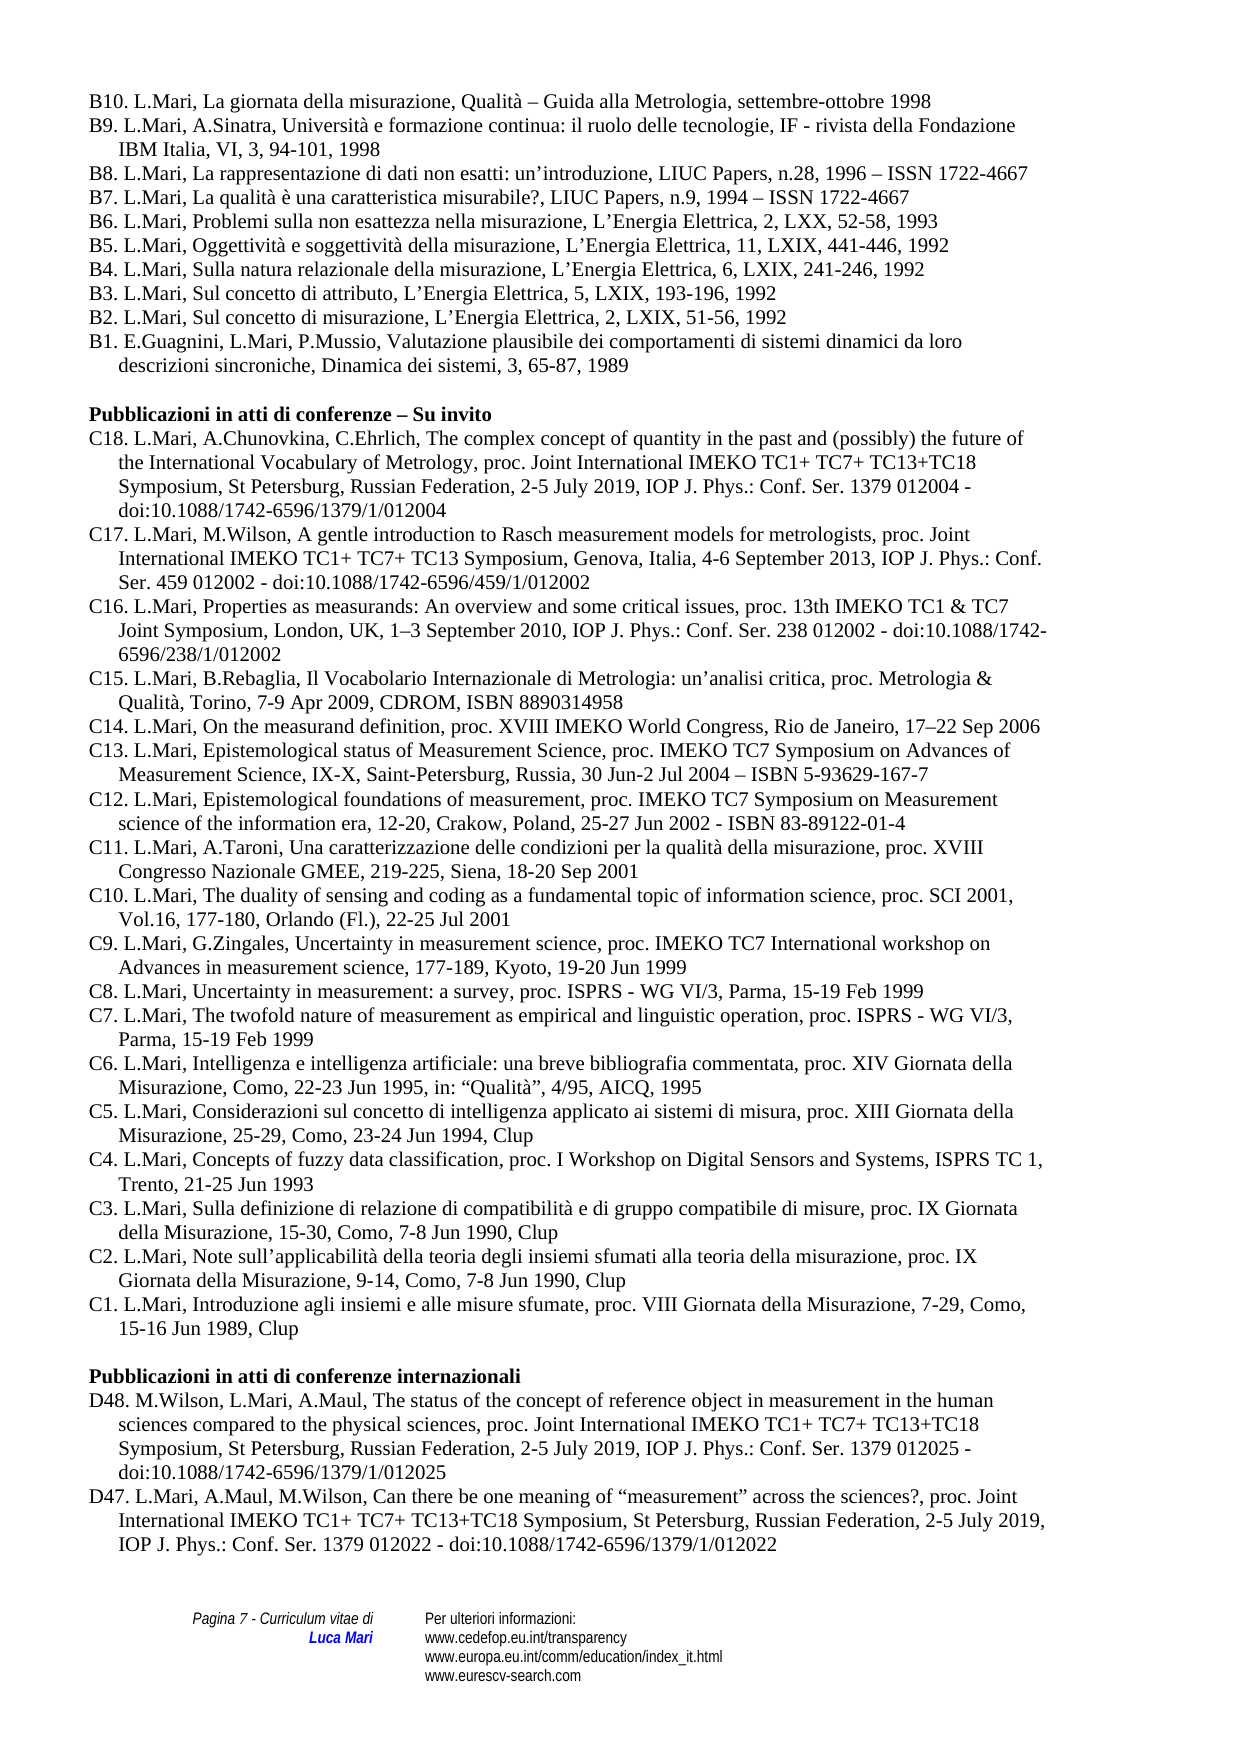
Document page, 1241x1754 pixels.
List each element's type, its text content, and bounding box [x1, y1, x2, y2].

text C12. L.Mari, Epistemological foundations of measurement, proc. IMEKO TC7 Symposium on Measurement science of the information era, 12-20, Crakow, Poland, 25-27 Jun 2002 - ISBN 83-89122-01-4 [89, 786, 1053, 834]
text C3. L.Mari, Sulla definizione di relazione di compatibilità e di gruppo compatibile di misure, proc. IX Giornata della Misurazione, 15-30, Como, 7-8 Jun 1990, Clup [89, 1196, 1053, 1244]
text C14. L.Mari, On the measurand definition, proc. XVIII IMEKO World Congress, Rio de Janeiro, 17–22 Sep 2006 [89, 714, 1053, 738]
text C7. L.Mari, The twofold nature of measurement as empirical and linguistic operation, proc. ISPRS - WG VI/3, Parma, 15-19 Feb 1999 [89, 1003, 1053, 1051]
text C16. L.Mari, Properties as measurands: An overview and some critical issues, proc. 13th IMEKO TC1 & TC7 Joint Symposium, London, UK, 1–3 September 2010, IOP J. Phys.: Conf. Ser. 238 012002 - doi:10.1088/1742-6596/238/1/012002 [89, 594, 1053, 666]
text B8. L.Mari, La rappresentazione di dati non esatti: un’introduzione, LIUC Papers, n.28, 1996 – ISSN 1722-4667 [89, 161, 1053, 185]
text B7. L.Mari, La qualità è una caratteristica misurabile?, LIUC Papers, n.9, 1994 – ISSN 1722-4667 [89, 185, 1053, 209]
text C9. L.Mari, G.Zingales, Uncertainty in measurement science, proc. IMEKO TC7 International workshop on Advances in measurement science, 177-189, Kyoto, 19-20 Jun 1999 [89, 931, 1053, 979]
text C6. L.Mari, Intelligenza e intelligenza artificiale: una breve bibliografia commentata, proc. XIV Giornata della Misurazione, Como, 22-23 Jun 1995, in: “Qualità”, 4/95, AICQ, 1995 [89, 1051, 1053, 1099]
text C17. L.Mari, M.Wilson, A gentle introduction to Rasch measurement models for metrologists, proc. Joint International IMEKO TC1+ TC7+ TC13 Symposium, Genova, Italia, 4-6 September 2013, IOP J. Phys.: Conf. Ser. 459 012002 - doi:10.1088/1742-6596/459/1/012002 [89, 522, 1053, 594]
text C5. L.Mari, Considerazioni sul concetto di intelligenza applicato ai sistemi di misura, proc. XIII Giornata della Misurazione, 25-29, Como, 23-24 Jun 1994, Clup [89, 1099, 1053, 1147]
text Pubblicazioni in atti di conferenze – Su invito [89, 401, 1053, 426]
text C10. L.Mari, The duality of sensing and coding as a fundamental topic of information science, proc. SCI 2001, Vol.16, 177-180, Orlando (Fl.), 22-25 Jul 2001 [89, 883, 1053, 931]
text B10. L.Mari, La giornata della misurazione, Qualità – Guida alla Metrologia, settembre-ottobre 1998 [89, 89, 1053, 113]
text D47. L.Mari, A.Maul, M.Wilson, Can there be one meaning of “measurement” across the sciences?, proc. Joint International IMEKO TC1+ TC7+ TC13+TC18 Symposium, St Petersburg, Russian Federation, 2-5 July 2019, IOP J. Phys.: Conf. Ser. 1379 012022 - doi:10.1088/1742-6596/1379/1/012022 [89, 1484, 1053, 1556]
text B6. L.Mari, Problemi sulla non esattezza nella misurazione, L’Energia Elettrica, 2, LXX, 52-58, 1993 [89, 209, 1053, 233]
text C4. L.Mari, Concepts of fuzzy data classification, proc. I Workshop on Digital Sensors and Systems, ISPRS TC 1, Trento, 21-25 Jun 1993 [89, 1147, 1053, 1196]
text C1. L.Mari, Introduzione agli insiemi e alle misure sfumate, proc. VIII Giornata della Misurazione, 7-29, Como, 15-16 Jun 1989, Clup [89, 1292, 1053, 1340]
text C15. L.Mari, B.Rebaglia, Il Vocabolario Internazionale di Metrologia: un’analisi critica, proc. Metrologia & Qualità, Torino, 7-9 Apr 2009, CDROM, ISBN 8890314958 [89, 666, 1053, 714]
text B1. E.Guagnini, L.Mari, P.Mussio, Valutazione plausibile dei comportamenti di sistemi dinamici da loro descrizioni sincroniche, Dinamica dei sistemi, 3, 65-87, 1989 [89, 329, 1053, 377]
text Pubblicazioni in atti di conferenze internazionali [89, 1364, 1053, 1388]
text D48. M.Wilson, L.Mari, A.Maul, The status of the concept of reference object in measurement in the human sciences compared to the physical sciences, proc. Joint International IMEKO TC1+ TC7+ TC13+TC18 Symposium, St Petersburg, Russian Federation, 2-5 July 2019, IOP J. Phys.: Conf. Ser. 1379 012025 - doi:10.1088/1742-6596/1379/1/012025 [89, 1388, 1053, 1484]
text C2. L.Mari, Note sull’applicabilità della teoria degli insiemi sfumati alla teoria della misurazione, proc. IX Giornata della Misurazione, 9-14, Como, 7-8 Jun 1990, Clup [89, 1244, 1053, 1292]
text B3. L.Mari, Sul concetto di attributo, L’Energia Elettrica, 5, LXIX, 193-196, 1992 [89, 281, 1053, 305]
text C18. L.Mari, A.Chunovkina, C.Ehrlich, The complex concept of quantity in the past and (possibly) the future of the International Vocabulary of Metrology, proc. Joint International IMEKO TC1+ TC7+ TC13+TC18 Symposium, St Petersburg, Russian Federation, 2-5 July 2019, IOP J. Phys.: Conf. Ser. 1379 012004 - doi:10.1088/1742-6596/1379/1/012004 [89, 426, 1053, 522]
text C13. L.Mari, Epistemological status of Measurement Science, proc. IMEKO TC7 Symposium on Advances of Measurement Science, IX-X, Saint-Petersburg, Russia, 30 Jun-2 Jul 2004 – ISBN 5-93629-167-7 [89, 738, 1053, 786]
text B4. L.Mari, Sulla natura relazionale della misurazione, L’Energia Elettrica, 6, LXIX, 241-246, 1992 [89, 257, 1053, 281]
text B5. L.Mari, Oggettività e soggettività della misurazione, L’Energia Elettrica, 11, LXIX, 441-446, 1992 [89, 233, 1053, 257]
text C11. L.Mari, A.Taroni, Una caratterizzazione delle condizioni per la qualità della misurazione, proc. XVIII Congresso Nazionale GMEE, 219-225, Siena, 18-20 Sep 2001 [89, 834, 1053, 883]
text B2. L.Mari, Sul concetto di misurazione, L’Energia Elettrica, 2, LXIX, 51-56, 1992 [89, 305, 1053, 329]
text B9. L.Mari, A.Sinatra, Università e formazione continua: il ruolo delle tecnologie, IF - rivista della Fondazione IBM Italia, VI, 3, 94-101, 1998 [89, 113, 1053, 161]
text C8. L.Mari, Uncertainty in measurement: a survey, proc. ISPRS - WG VI/3, Parma, 15-19 Feb 1999 [89, 979, 1053, 1003]
